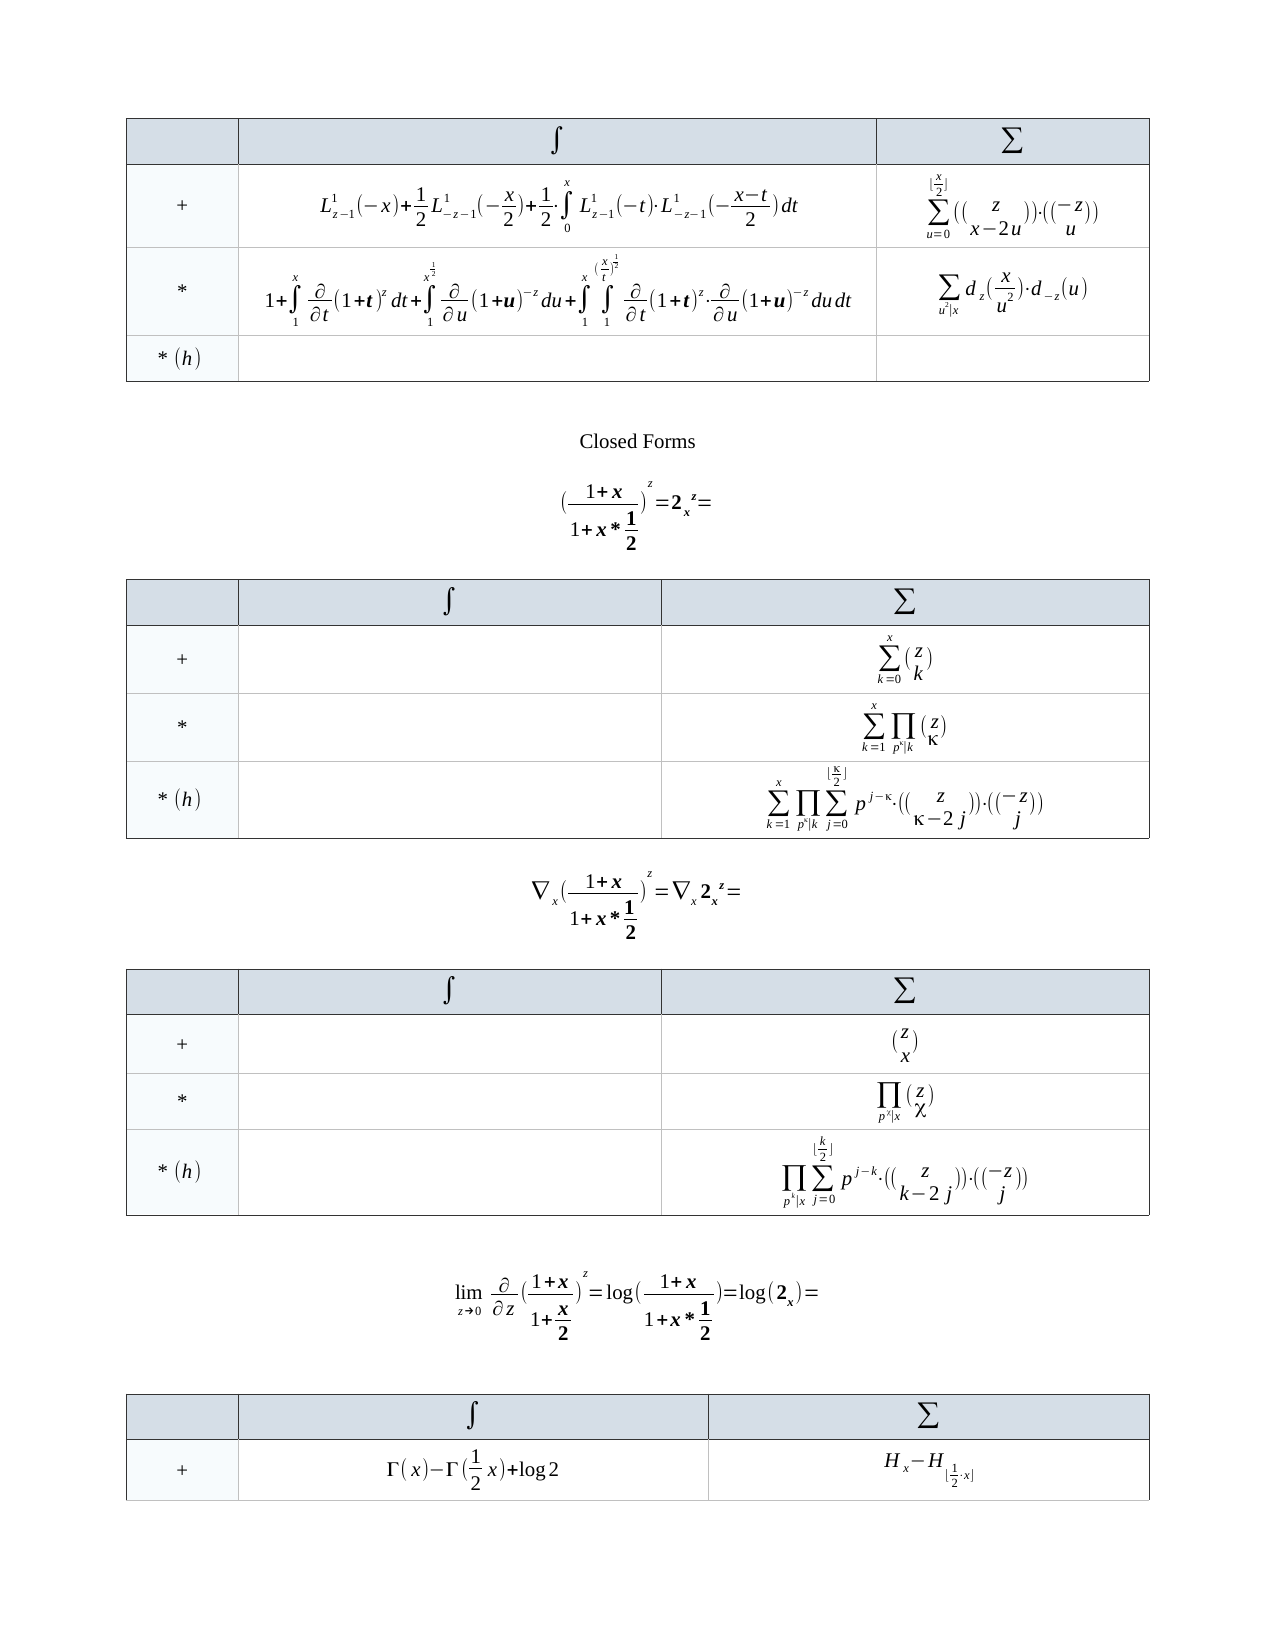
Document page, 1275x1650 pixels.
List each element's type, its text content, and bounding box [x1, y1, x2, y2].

table_cell [239, 1130, 661, 1214]
table_cell + [127, 1440, 238, 1500]
table_cell [709, 1440, 1149, 1500]
table_cell * [127, 762, 238, 838]
table_cell [239, 1074, 661, 1129]
table_cell [662, 626, 1149, 693]
table_header [127, 580, 238, 625]
table_cell + [127, 626, 238, 693]
table_cell [239, 1015, 661, 1073]
table_header [127, 970, 238, 1014]
table_cell + [127, 165, 238, 247]
table_cell [662, 1074, 1149, 1129]
table_header [662, 580, 1149, 625]
table_cell + [127, 1015, 238, 1073]
table_header [239, 970, 661, 1014]
table_cell [662, 694, 1149, 761]
table_cell [662, 762, 1149, 838]
table_cell [877, 165, 1149, 247]
table_cell [239, 694, 661, 761]
table_cell [877, 248, 1149, 335]
table_cell [877, 336, 1149, 381]
table_cell [239, 165, 876, 247]
table_cell [239, 336, 876, 381]
table_cell [239, 1440, 708, 1500]
text Closed Forms [118, 429, 1157, 453]
table_header [127, 1395, 238, 1439]
table_cell [662, 1015, 1149, 1073]
table_cell [662, 1130, 1149, 1214]
table_cell [239, 626, 661, 693]
table_cell * [127, 336, 238, 381]
table_cell [239, 762, 661, 838]
table_cell * [127, 1130, 238, 1214]
table_cell * [127, 248, 238, 335]
table_header [127, 119, 238, 164]
table_cell * [127, 694, 238, 761]
table_cell [239, 248, 876, 335]
table_header [877, 119, 1149, 164]
table_header [239, 1395, 708, 1439]
table_header [239, 580, 661, 625]
table_header [239, 119, 876, 164]
table_header [662, 970, 1149, 1014]
table_header [709, 1395, 1149, 1439]
table_cell * [127, 1074, 238, 1129]
